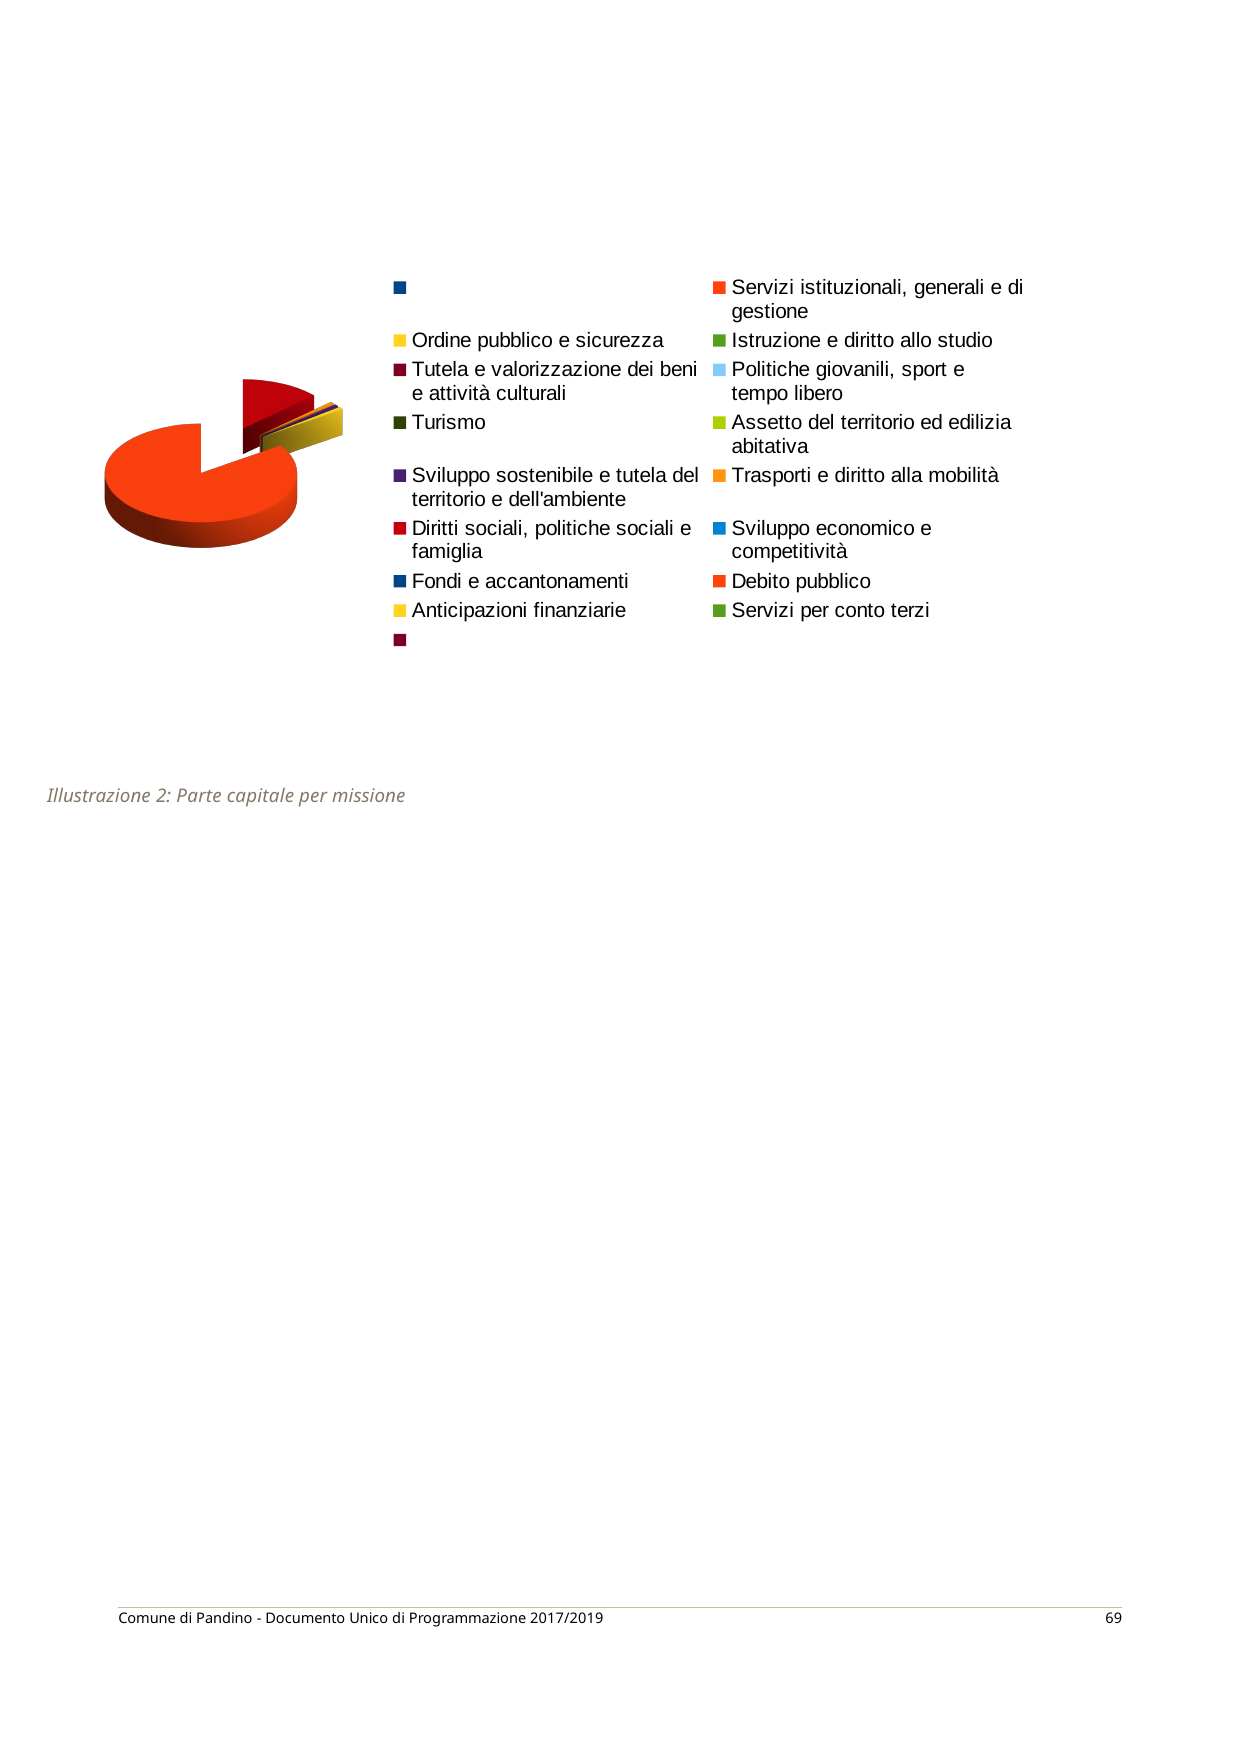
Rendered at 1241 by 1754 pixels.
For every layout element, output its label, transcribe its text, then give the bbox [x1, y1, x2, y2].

text Illustrazione 2: Parte capitale per missione [47, 145, 1240, 808]
